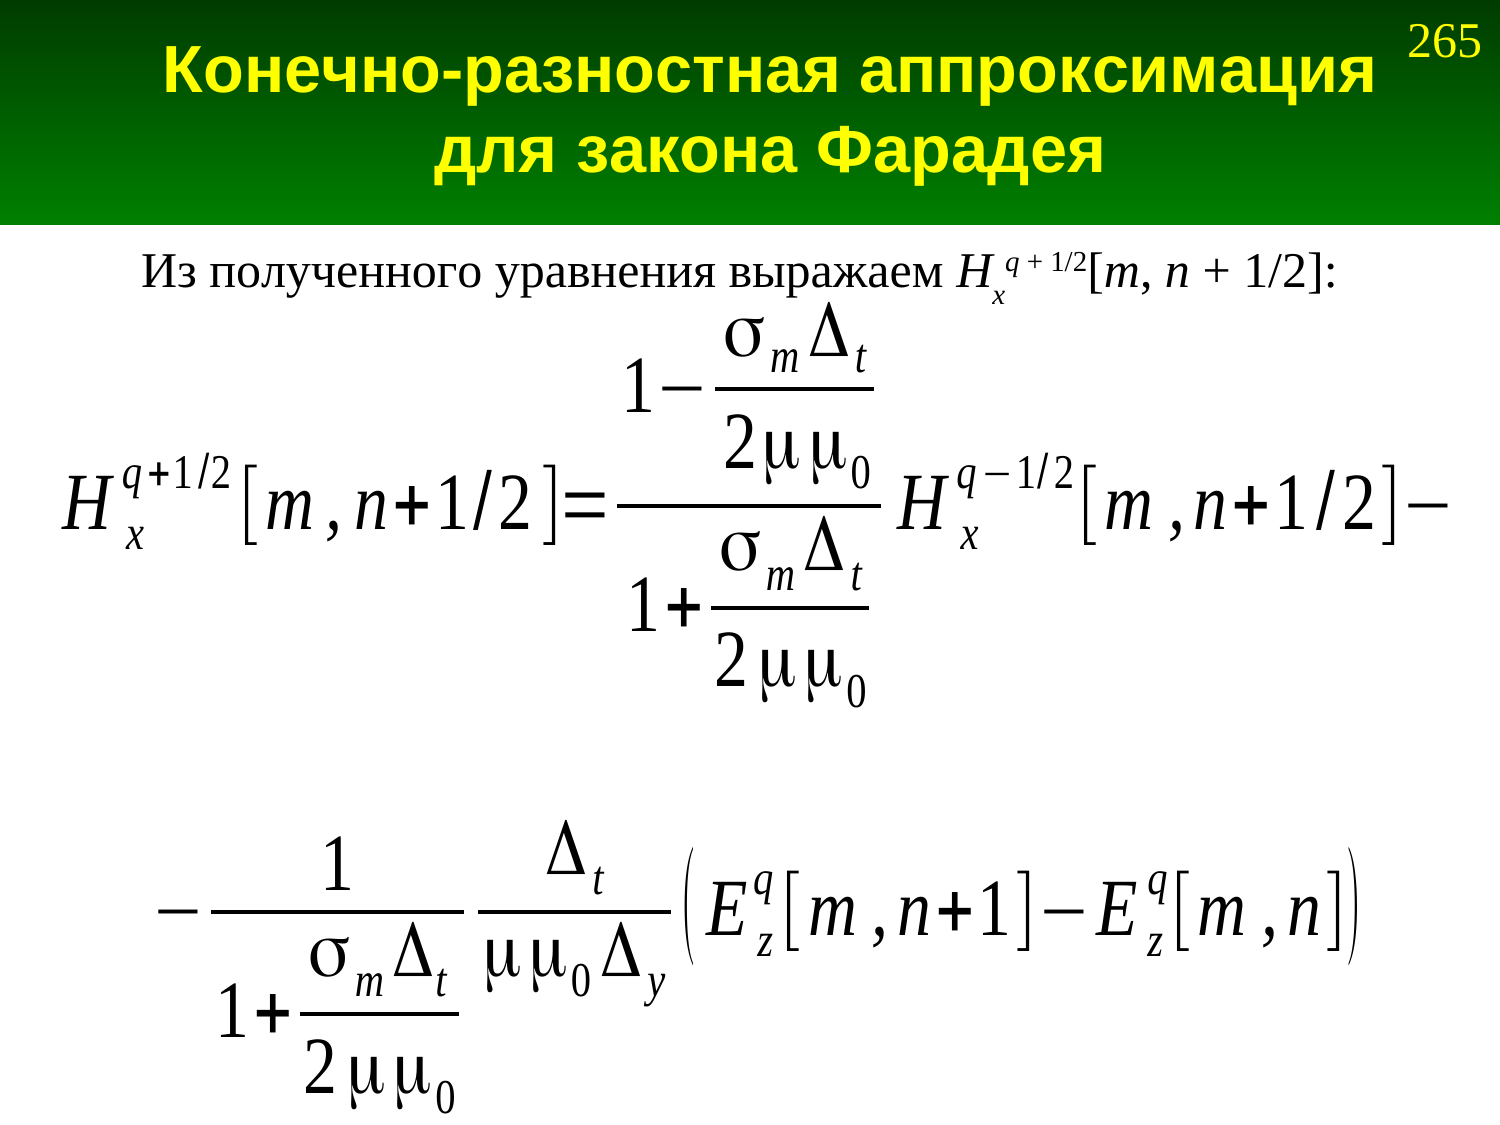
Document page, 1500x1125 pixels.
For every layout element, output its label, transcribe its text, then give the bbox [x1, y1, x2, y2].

text_box Из полученного уравнения выражаем Hxq + 1/2[m, n + 1/2]: [126, 230, 1353, 295]
title Конечно-разностная аппроксимация для закона Фарадея [100, 7, 1441, 204]
chart [41, 295, 1473, 1123]
